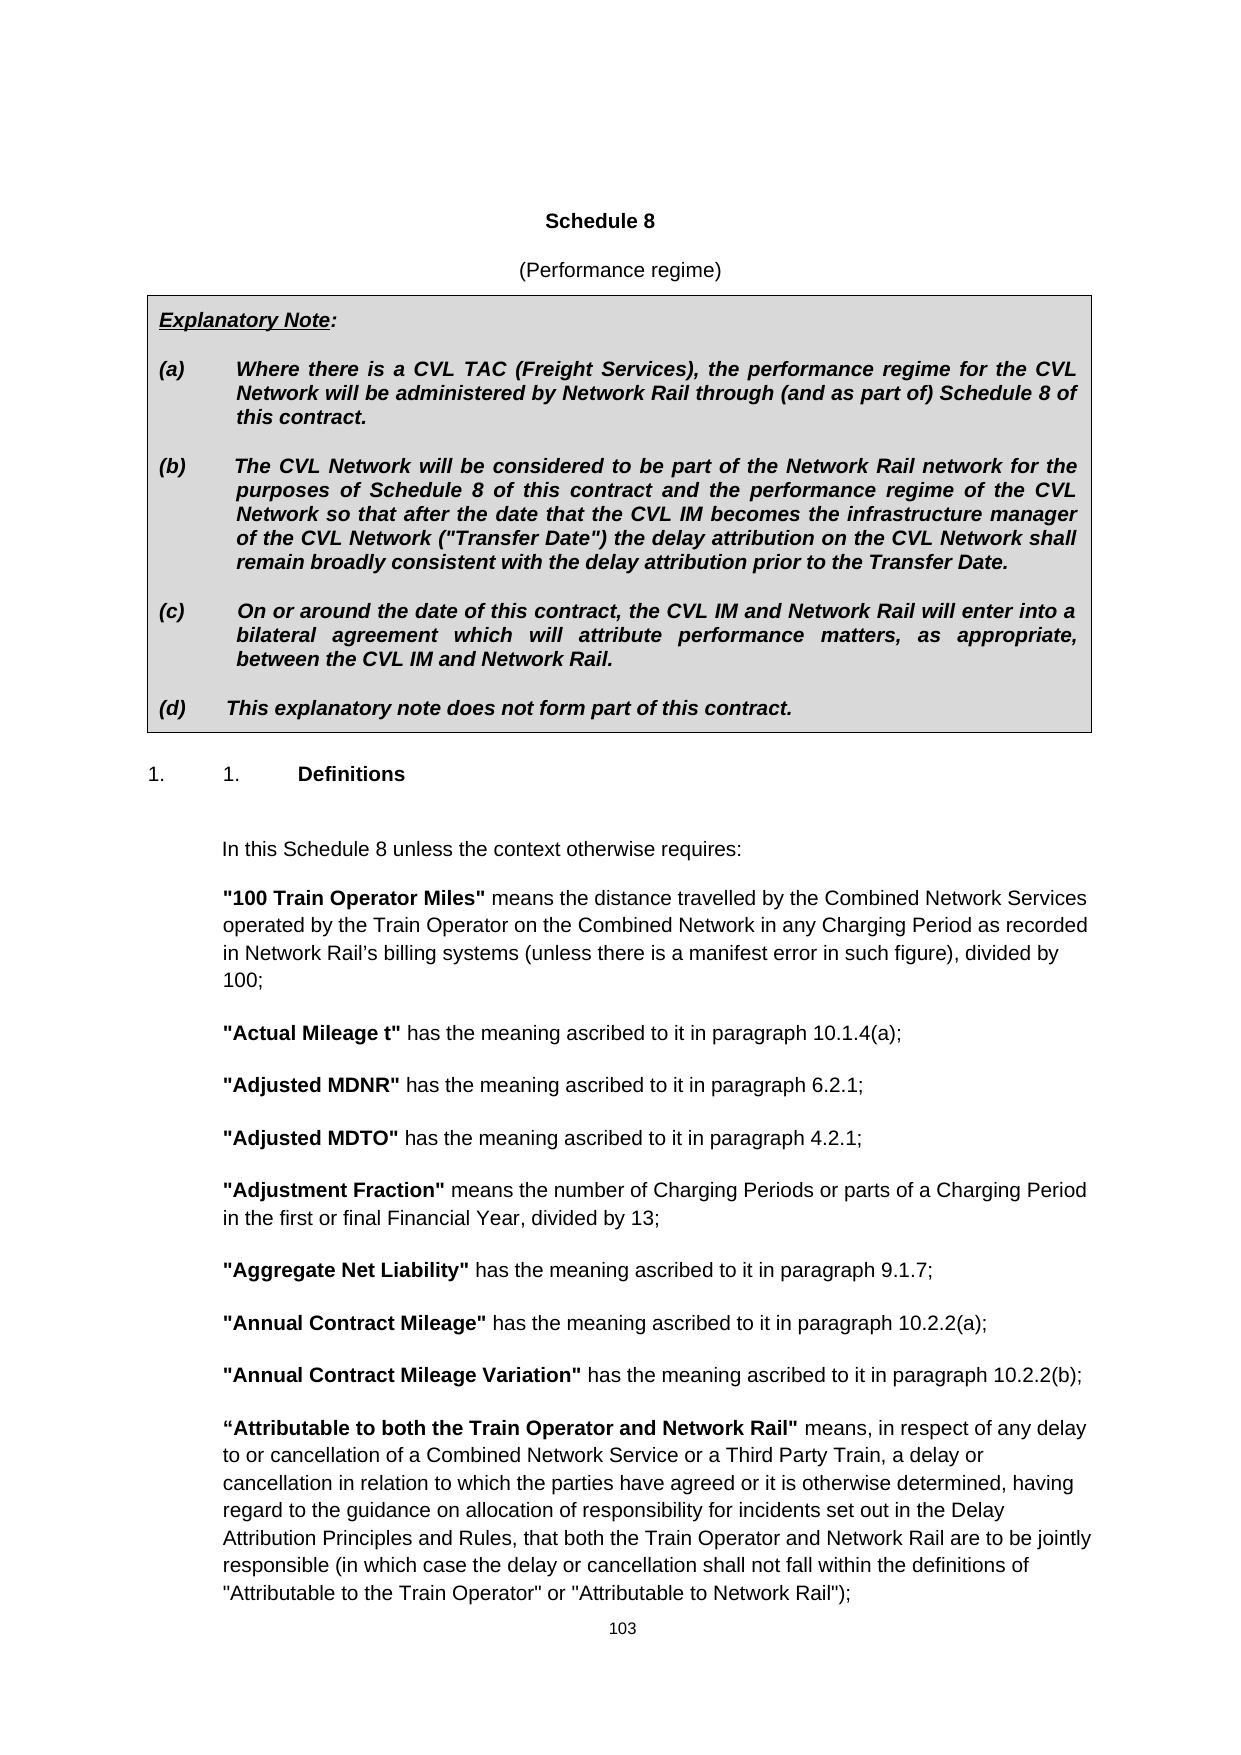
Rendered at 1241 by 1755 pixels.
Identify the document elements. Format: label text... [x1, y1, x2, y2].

text In this Schedule 8 unless the context otherwise requires: [222, 837, 1093, 861]
text "Actual Mileage t" has the meaning ascribed to it in paragraph 10.1.4(a); [223, 1021, 1093, 1045]
text "Annual Contract Mileage" has the meaning ascribed to it in paragraph 10.2.2(a); [223, 1311, 1093, 1335]
subtitle 1. Definitions [148, 758, 1093, 787]
text "Annual Contract Mileage Variation" has the meaning ascribed to it in paragraph 10.2.2(b); [223, 1363, 1093, 1387]
text "Aggregate Net Liability" has the meaning ascribed to it in paragraph 9.1.7; [223, 1258, 1093, 1282]
text "100 Train Operator Miles" means the distance travelled by the Combined Network Services operated by the Train Operator on the Combined Network in any Charging Period as recorded in Network Rail’s billing systems (unless there is a manifest error in such figure), divided by 100; [223, 886, 1093, 992]
text “Attributable to both the Train Operator and Network Rail" means, in respect of any delay to or cancellation of a Combined Network Service or a Third Party Train, a delay or cancellation in relation to which the parties have agreed or it is otherwise determined, having regard to the guidance on allocation of responsibility for incidents set out in the Delay Attribution Principles and Rules, that both the Train Operator and Network Rail are to be jointly responsible (in which case the delay or cancellation shall not fall within the definitions of "Attributable to the Train Operator" or "Attributable to Network Rail"); [223, 1416, 1093, 1605]
text "Adjusted MDNR" has the meaning ascribed to it in paragraph 6.2.1; [223, 1073, 1093, 1097]
table_header Explanatory Note: (a) Where there is a CVL TAC (Freight Services), the performance regime for the CVL Network will be administered by Network Rail through (and as part of) Schedule 8 of this contract. (b) The CVL Network will be considered to be part of the Network Rail network for the purposes of Schedule 8 of this contract and the performance regime of the CVL Network so that after the date that the CVL IM becomes the infrastructure manager of the CVL Network ("Transfer Date") the delay attribution on the CVL Network shall remain broadly consistent with the delay attribution prior to the Transfer Date. (c) On or around the date of this contract, the CVL IM and Network Rail will enter into a bilateral agreement which will attribute performance matters, as appropriate, between the CVL IM and Network Rail. (d) This explanatory note does not form part of this contract. [148, 296, 1091, 732]
text (Performance regime) [148, 258, 1093, 282]
text "Adjusted MDTO" has the meaning ascribed to it in paragraph 4.2.1; [223, 1126, 1093, 1150]
subtitle Schedule 8 [148, 209, 1093, 233]
text "Adjustment Fraction" means the number of Charging Periods or parts of a Charging Period in the first or final Financial Year, divided by 13; [223, 1178, 1093, 1230]
